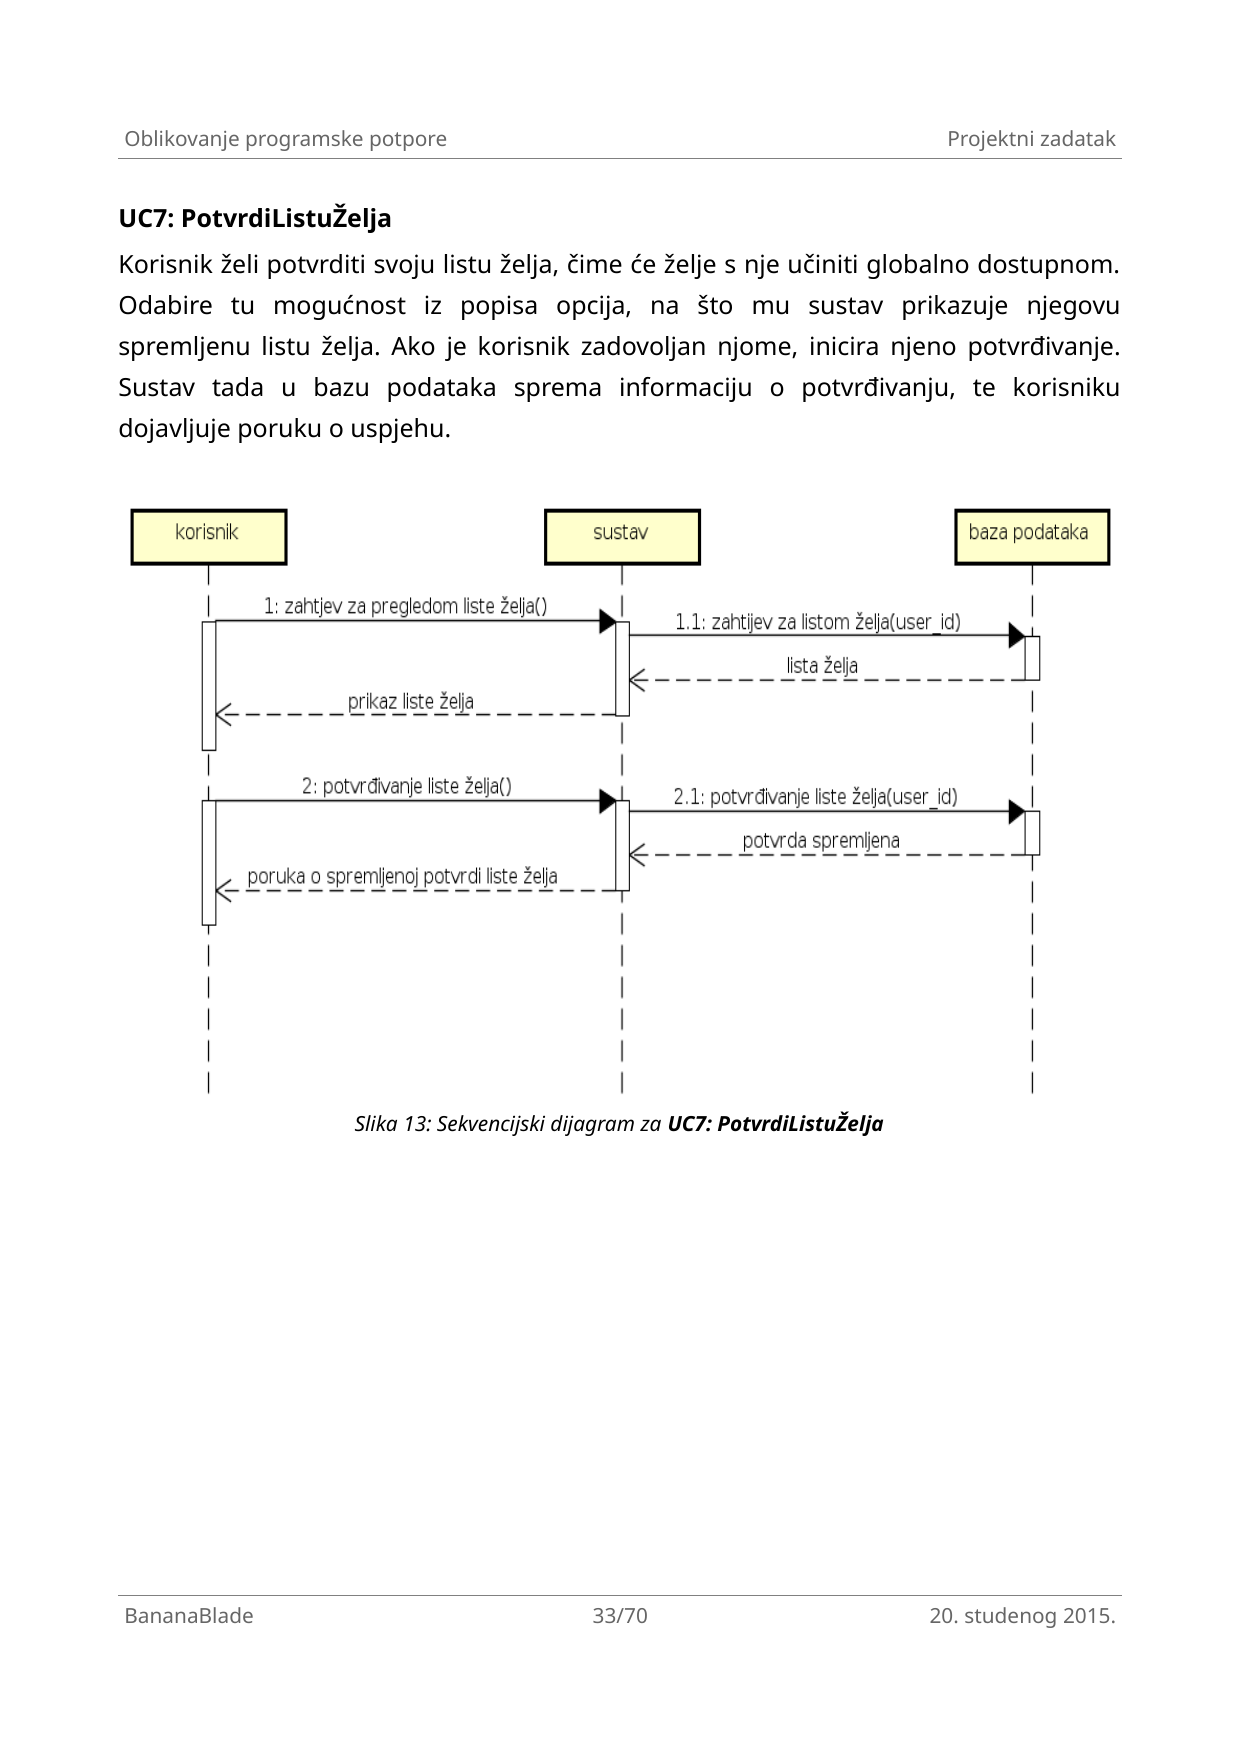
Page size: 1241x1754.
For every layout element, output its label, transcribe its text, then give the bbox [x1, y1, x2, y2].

picture [118, 493, 1123, 1110]
subtitle UC7: PotvrdiListuŽelja [118, 201, 1122, 234]
text Korisnik želi potvrditi svoju listu želja, čime će želje s nje učiniti globalno dostupnom. Odabire tu mogućnost iz popisa opcija, na što mu sustav prikazuje njegovu spremljenu listu želja. Ako je korisnik zadovoljan njome, inicira njeno potvrđivanje. Sustav tada u bazu podataka sprema informaciju o potvrđivanju, te korisniku dojavljuje poruku o uspjehu. [118, 247, 1122, 444]
text Slika 13: Sekvencijski dijagram za UC7: PotvrdiListuŽelja [118, 1110, 1122, 1138]
